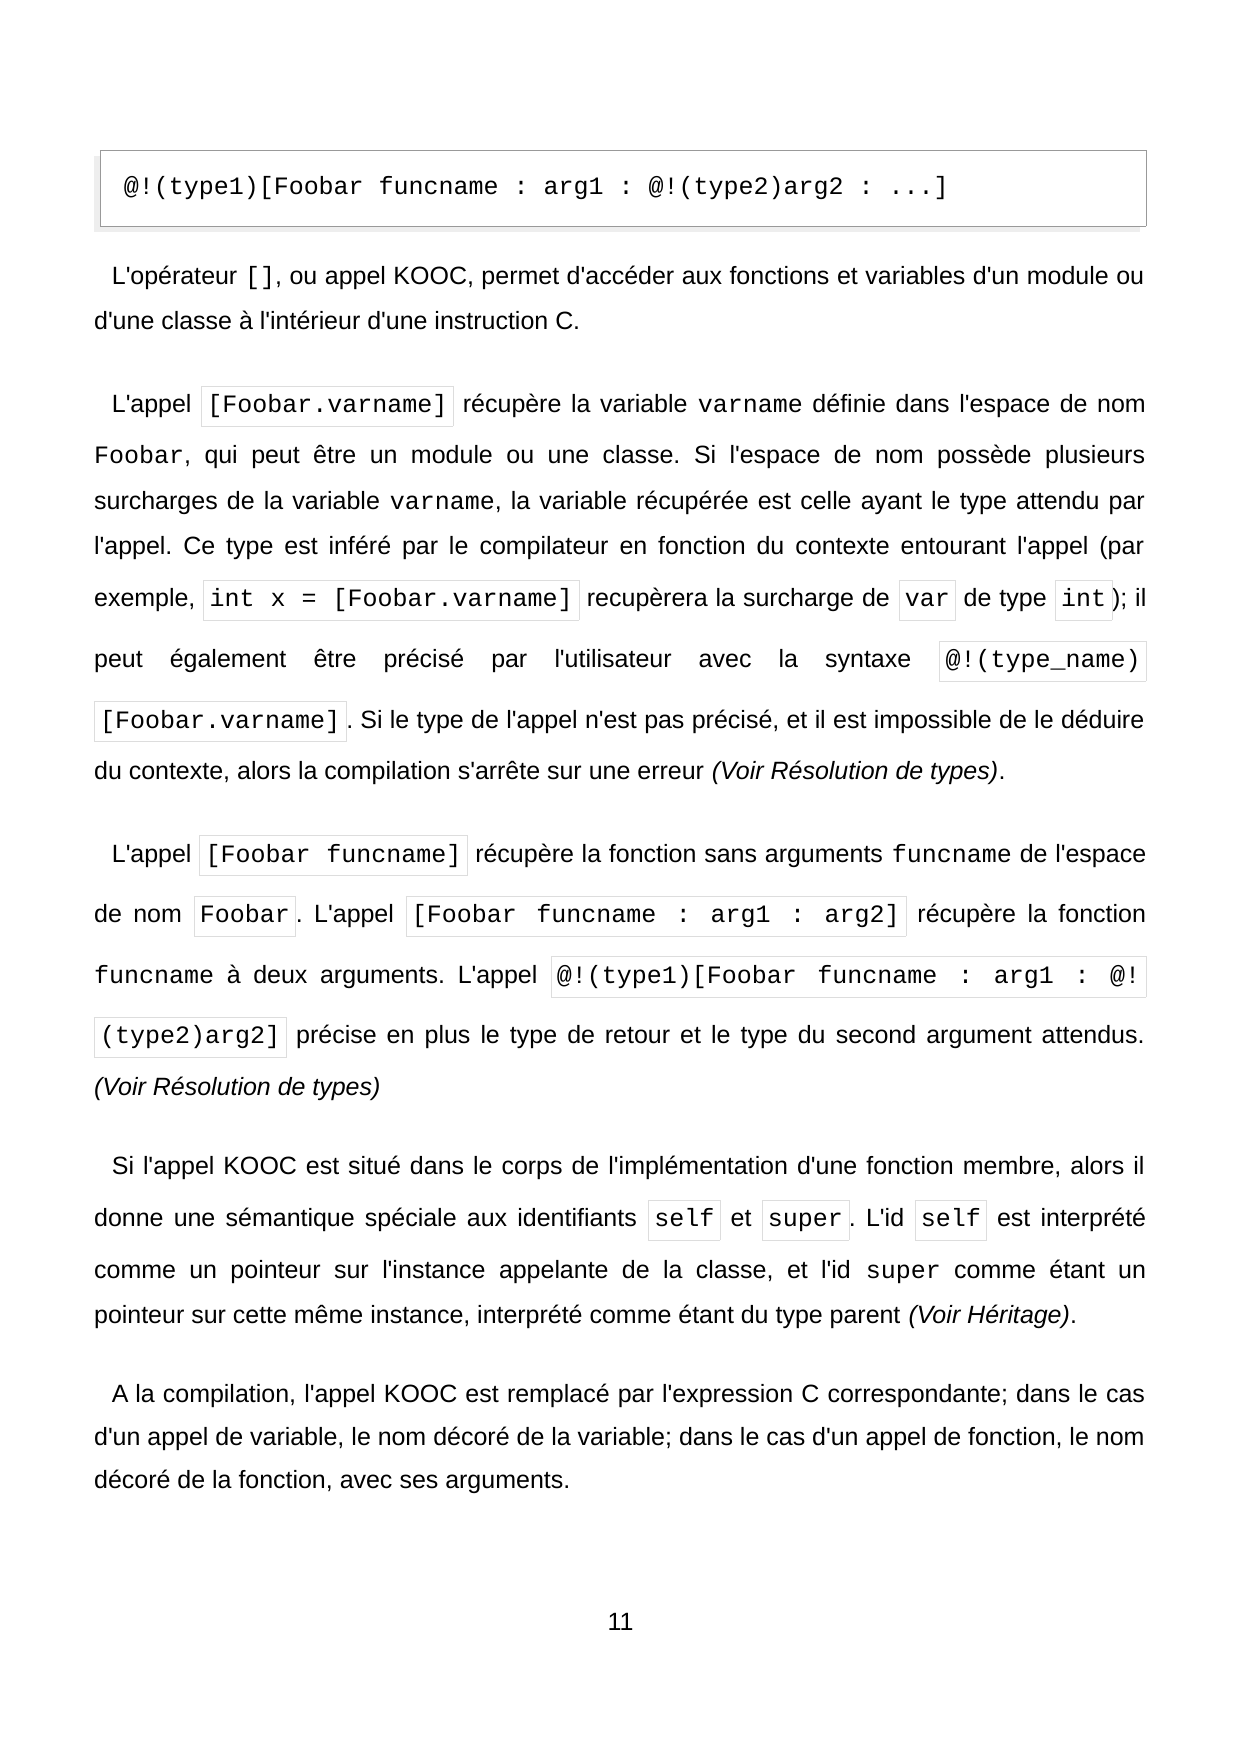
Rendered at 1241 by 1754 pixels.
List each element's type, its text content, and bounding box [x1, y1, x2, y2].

text Si l'appel KOOC est situé dans le corps de l'implémentation d'une fonction membre, alors il donne une sémantique spéciale aux identifiants self et super. L'id self est interprété comme un pointeur sur l'instance appelante de la classe, et l'id super comme étant un pointeur sur cette même instance, interprété comme étant du type parent (Voir Héritage). [94, 1151, 1146, 1329]
text A la compilation, l'appel KOOC est remplacé par l'expression C correspondante; dans le cas d'un appel de variable, le nom décoré de la variable; dans le cas d'un appel de fonction, le nom décoré de la fonction, avec ses arguments. [94, 1379, 1146, 1494]
text L'appel [Foobar funcname] récupère la fonction sans arguments funcname de l'espace de nom Foobar. L'appel [Foobar funcname : arg1 : arg2] récupère la fonction funcname à deux arguments. L'appel @!(type1)[Foobar funcname : arg1 : @!(type2)arg2] précise en plus le type de retour et le type du second argument attendus. (Voir Résolution de types) [94, 835, 1146, 1101]
text @!(type1)[Foobar funcname : arg1 : @!(type2)arg2 : ...] [101, 151, 1146, 226]
text L'opérateur [], ou appel KOOC, permet d'accéder aux fonctions et variables d'un module ou d'une classe à l'intérieur d'une instruction C. [94, 261, 1146, 335]
text L'appel [Foobar.varname] récupère la variable varname définie dans l'espace de nom Foobar, qui peut être un module ou une classe. Si l'espace de nom possède plusieurs surcharges de la variable varname, la variable récupérée est celle ayant le type attendu par l'appel. Ce type est inféré par le compilateur en fonction du contexte entourant l'appel (par exemple, int x = [Foobar.varname] recupèrera la surcharge de var de type int); il peut également être précisé par l'utilisateur avec la syntaxe @!(type_name)[Foobar.varname]. Si le type de l'appel n'est pas précisé, et il est impossible de le déduire du contexte, alors la compilation s'arrête sur une erreur (Voir Résolution de types). [94, 386, 1146, 785]
